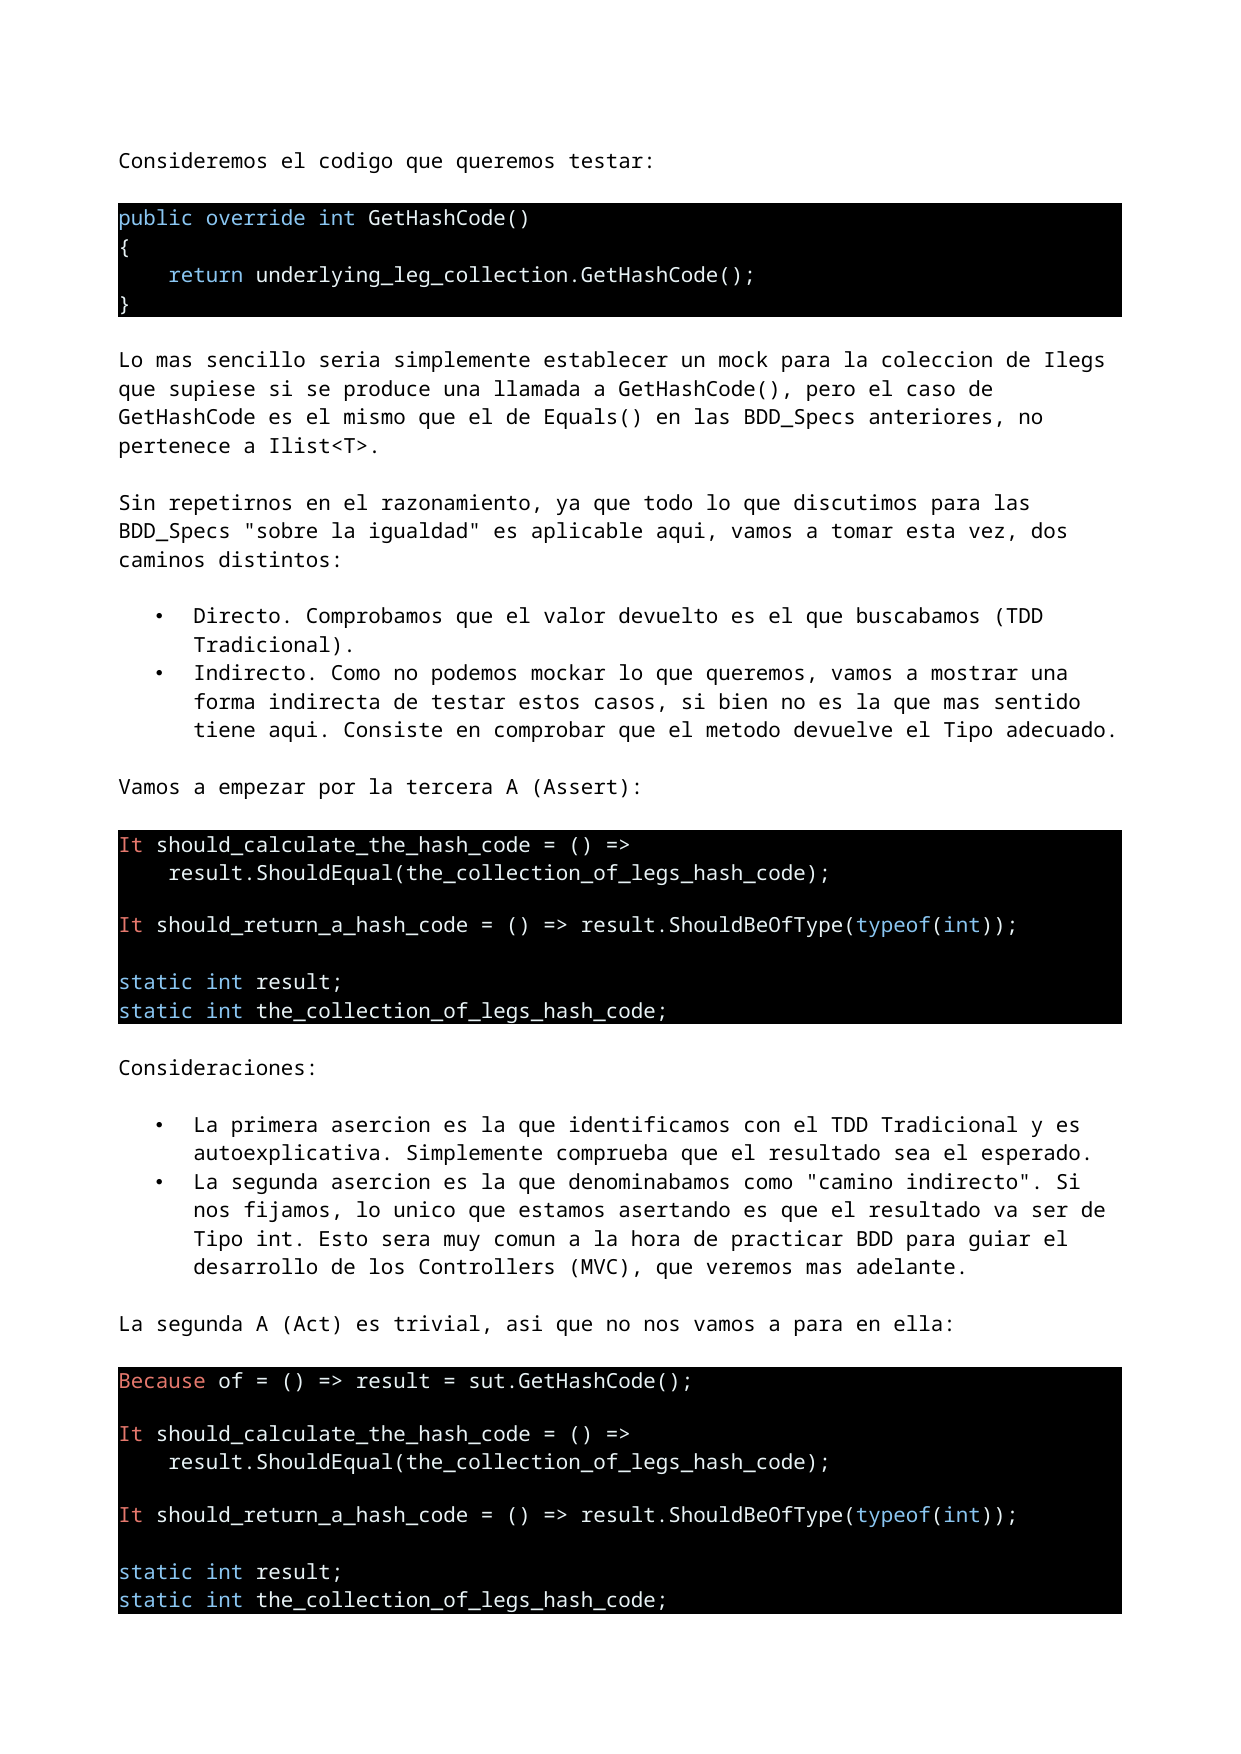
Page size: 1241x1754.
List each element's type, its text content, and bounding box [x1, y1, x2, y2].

list Directo. Comprobamos que el valor devuelto es el que buscabamos (TDD Tradicional). [156, 602, 1122, 658]
list Indirecto. Como no podemos mockar lo que queremos, vamos a mostrar una forma indirecta de testar estos casos, si bien no es la que mas sentido tiene aqui. Consiste en comprobar que el metodo devuelve el Tipo adecuado. [156, 658, 1122, 744]
text Lo mas sencillo seria simplemente establecer un mock para la coleccion de Ilegs que supiese si se produce una llamada a GetHashCode(), pero el caso de GetHashCode es el mismo que el de Equals() en las BDD_Specs anteriores, no pertenece a Ilist<T>. [118, 346, 1122, 459]
list La primera asercion es la que identificamos con el TDD Tradicional y es autoexplicativa. Simplemente comprueba que el resultado sea el esperado. [156, 1110, 1122, 1167]
text Vamos a empezar por la tercera A (Assert): [118, 772, 1122, 801]
text } [118, 289, 1122, 317]
text It should_return_a_hash_code = () => result.ShouldBeOfType(typeof(int)); [118, 1500, 1122, 1528]
text static int result; [118, 967, 1122, 996]
text result.ShouldEqual(the_collection_of_legs_hash_code); [118, 858, 1122, 887]
text Sin repetirnos en el razonamiento, ya que todo lo que discutimos para las BDD_Specs "sobre la igualdad" es aplicable aqui, vamos a tomar esta vez, dos caminos distintos: [118, 488, 1122, 573]
text static int the_collection_of_legs_hash_code; [118, 996, 1122, 1024]
text static int result; [118, 1557, 1122, 1585]
text Consideremos el codigo que queremos testar: [118, 147, 1122, 175]
text It should_return_a_hash_code = () => result.ShouldBeOfType(typeof(int)); [118, 911, 1122, 939]
text public override int GetHashCode() [118, 203, 1122, 232]
text static int the_collection_of_legs_hash_code; [118, 1585, 1122, 1614]
text Consideraciones: [118, 1053, 1122, 1082]
text result.ShouldEqual(the_collection_of_legs_hash_code); [118, 1447, 1122, 1476]
text return underlying_leg_collection.GetHashCode(); [118, 260, 1122, 289]
text It should_calculate_the_hash_code = () => [118, 830, 1122, 858]
text La segunda A (Act) es trivial, asi que no nos vamos a para en ella: [118, 1309, 1122, 1338]
text { [118, 232, 1122, 260]
list La segunda asercion es la que denominabamos como "camino indirecto". Si nos fijamos, lo unico que estamos asertando es que el resultado va ser de Tipo int. Esto sera muy comun a la hora de practicar BDD para guiar el desarrollo de los Controllers (MVC), que veremos mas adelante. [156, 1167, 1122, 1281]
text Because of = () => result = sut.GetHashCode(); [118, 1367, 1122, 1395]
text It should_calculate_the_hash_code = () => [118, 1419, 1122, 1447]
